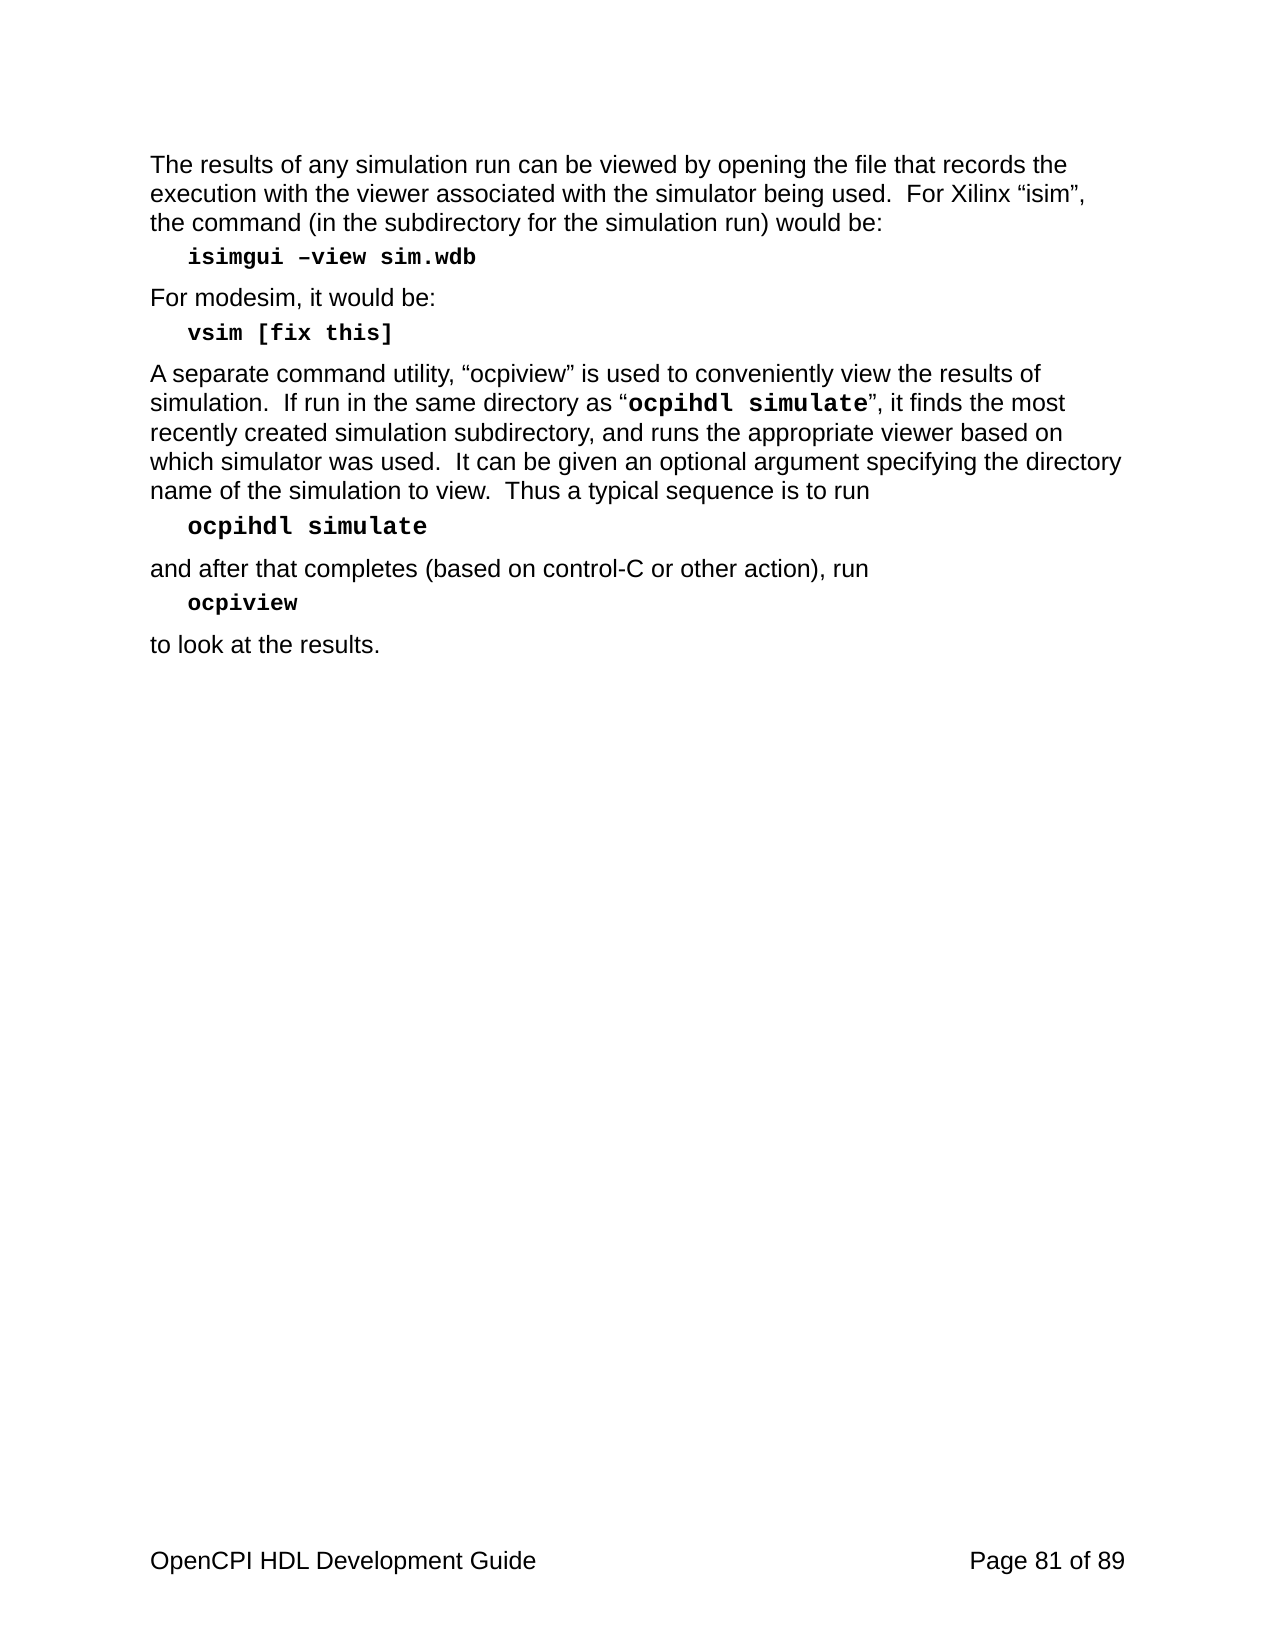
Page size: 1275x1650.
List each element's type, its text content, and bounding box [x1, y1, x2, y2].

text The results of any simulation run can be viewed by opening the file that records the execution with the viewer associated with the simulator being used. For Xilinx “isim”, the command (in the subdirectory for the simulation run) would be: [150, 150, 1125, 236]
text to look at the results. [150, 629, 1125, 658]
text A separate command utility, “ocpiview” is used to conveniently view the results of simulation. If run in the same directory as “ocpihdl simulate”, it finds the most recently created simulation subdirectory, and runs the appropriate viewer based on which simulator was used. It can be given an optional argument specifying the directory name of the simulation to view. Thus a typical sequence is to run [150, 359, 1125, 505]
text ocpiview [187, 592, 1125, 618]
text and after that completes (based on control-C or other action), run [150, 554, 1125, 583]
text vsim [fix this] [187, 321, 1125, 347]
text For modesim, it would be: [150, 283, 1125, 312]
text isimgui –view sim.wdb [187, 245, 1125, 271]
text ocpihdl simulate [187, 514, 1125, 542]
